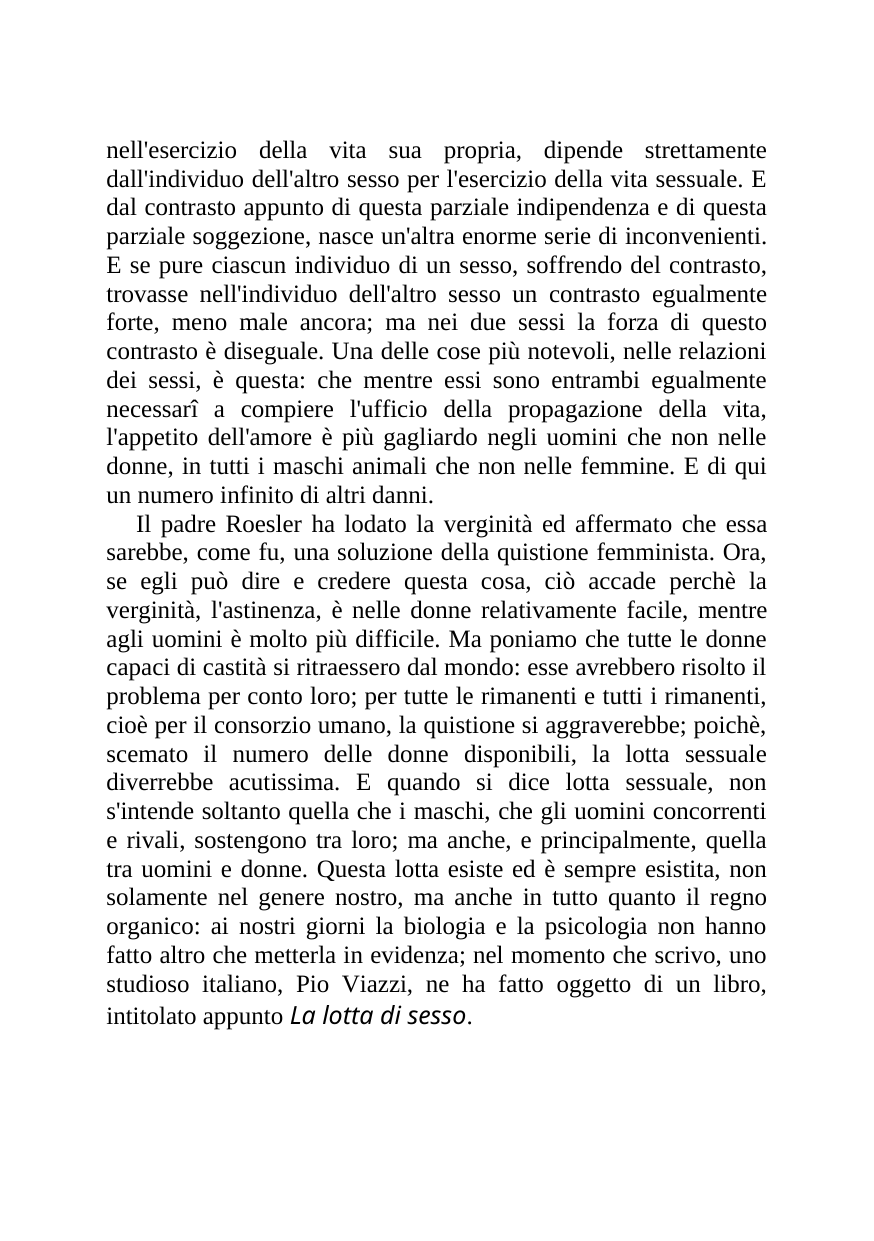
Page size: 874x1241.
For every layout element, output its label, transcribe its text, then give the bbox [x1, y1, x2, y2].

text nell'esercizio della vita sua propria, dipende strettamente dall'individuo dell'altro sesso per l'esercizio della vita sessuale. E dal contrasto appunto di questa parziale indipendenza e di questa parziale soggezione, nasce un'altra enorme serie di inconvenienti. E se pure ciascun individuo di un sesso, soffrendo del contrasto, trovasse nell'individuo dell'altro sesso un contrasto egualmente forte, meno male ancora; ma nei due sessi la forza di questo contrasto è diseguale. Una delle cose più notevoli, nelle relazioni dei sessi, è questa: che mentre essi sono entrambi egualmente necessarî a compiere l'ufficio della propagazione della vita, l'appetito dell'amore è più gagliardo negli uomini che non nelle donne, in tutti i maschi animali che non nelle femmine. E di qui un numero infinito di altri danni. [106, 135, 768, 509]
text Il padre Roesler ha lodato la verginità ed affermato che essa sarebbe, come fu, una soluzione della quistione femminista. Ora, se egli può dire e credere questa cosa, ciò accade perchè la verginità, l'astinenza, è nelle donne relativamente facile, mentre agli uomini è molto più difficile. Ma poniamo che tutte le donne capaci di castità si ritraessero dal mondo: esse avrebbero risolto il problema per conto loro; per tutte le rimanenti e tutti i rimanenti, cioè per il consorzio umano, la quistione si aggraverebbe; poichè, scemato il numero delle donne disponibili, la lotta sessuale diverrebbe acutissima. E quando si dice lotta sessuale, non s'intende soltanto quella che i maschi, che gli uomini concorrenti e rivali, sostengono tra loro; ma anche, e principalmente, quella tra uomini e donne. Questa lotta esiste ed è sempre esistita, non solamente nel genere nostro, ma anche in tutto quanto il regno organico: ai nostri giorni la biologia e la psicologia non hanno fatto altro che metterla in evidenza; nel momento che scrivo, uno studioso italiano, Pio Viazzi, ne ha fatto oggetto di un libro, intitolato appunto La lotta di sesso. [106, 509, 768, 1032]
